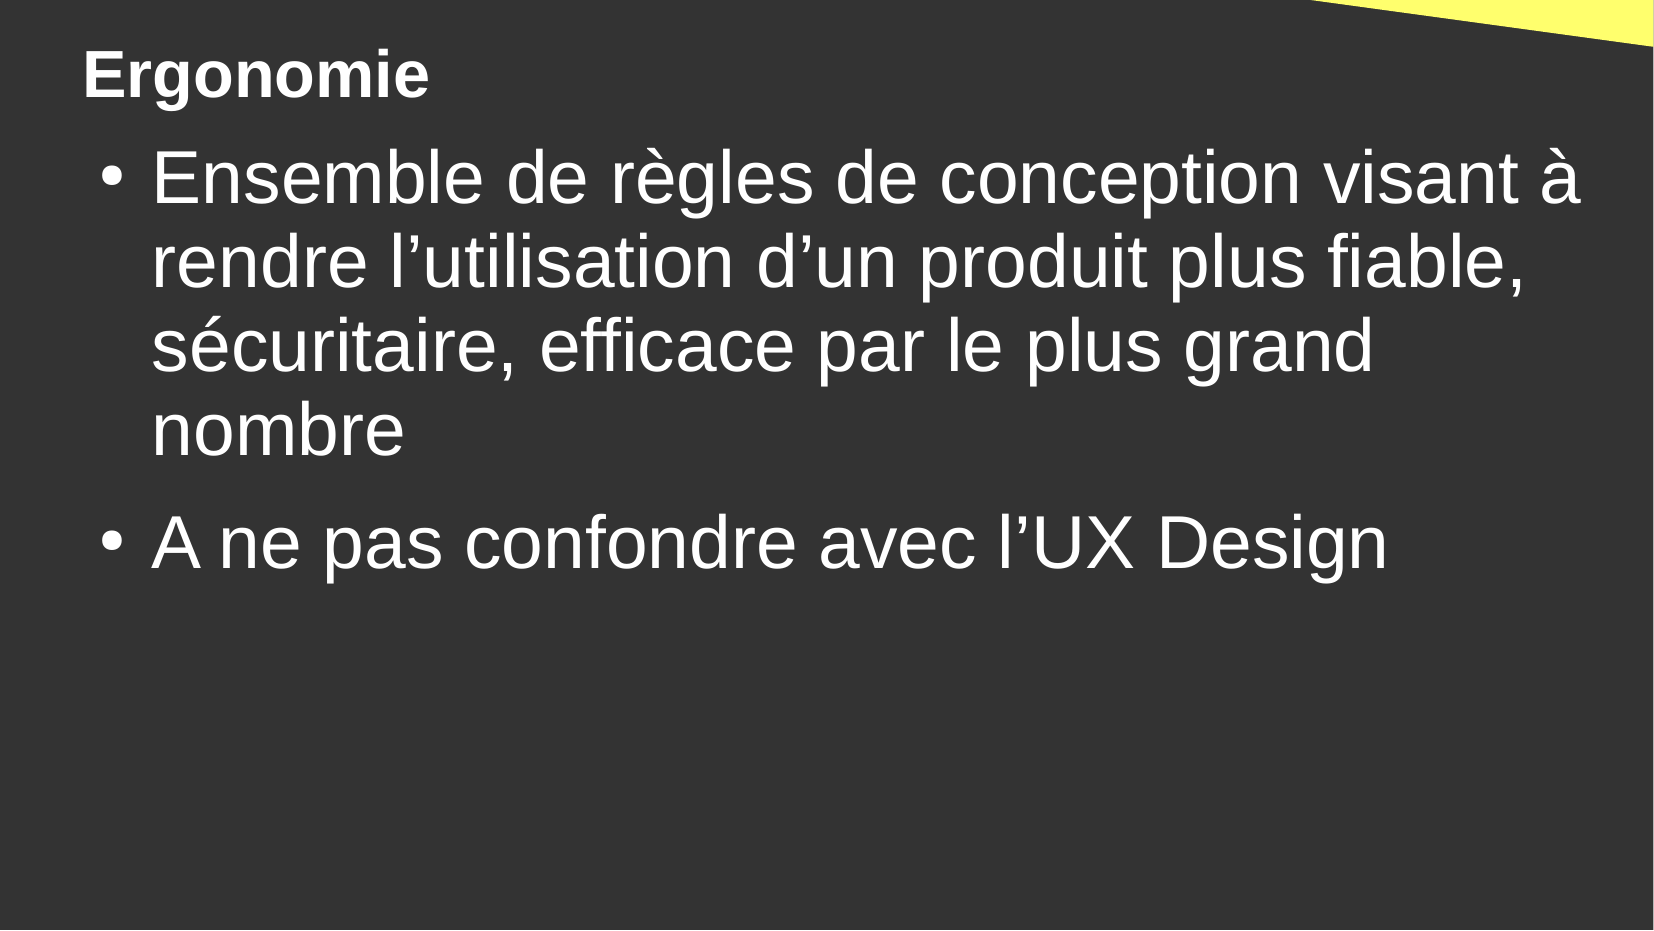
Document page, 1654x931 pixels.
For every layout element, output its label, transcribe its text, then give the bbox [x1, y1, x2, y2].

text_box [1310, 0, 1654, 47]
title Ergonomie [82, 37, 1571, 114]
list Ensemble de règles de conception visant à rendre l’utilisation d’un produit plus fiable, sécuritaire, efficace par le plus grand nombre A ne pas confondre avec l’UX Design [80, 135, 1620, 851]
